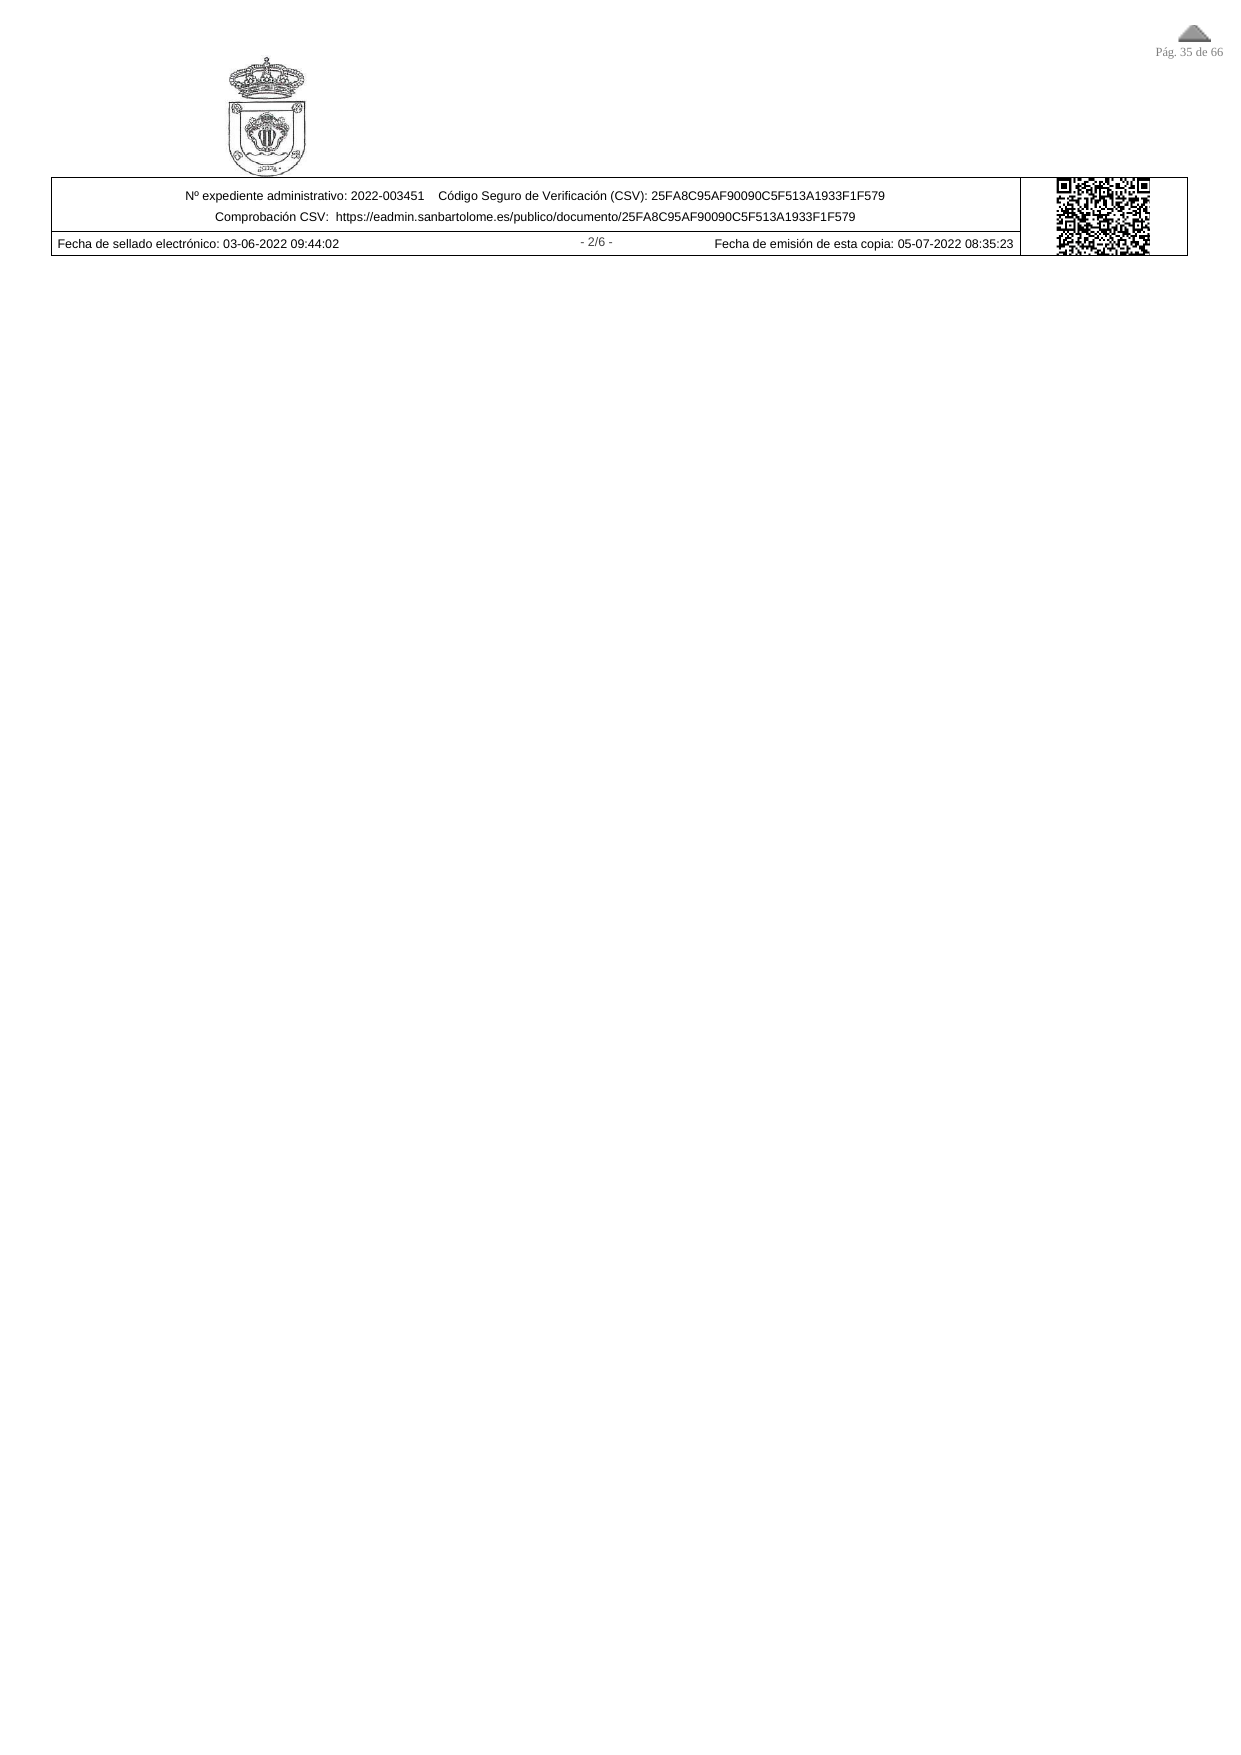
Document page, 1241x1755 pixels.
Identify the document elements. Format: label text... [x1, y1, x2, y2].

table_cell Nº expediente administrativo: 2022-003451 Código Seguro de Verificación (CSV): 25FA8C95AF90090C5F513A1933F1F579 Comprobación CSV: https://eadmin.sanbartolome.es/publico/documento/25FA8C95AF90090C5F513A1933F1F579 [52, 178, 1020, 231]
picture [224, 55, 310, 177]
table_cell Fecha de sellado electrónico: 03-06-2022 09:44:02 - 2/6 - Fecha de emisión de esta copia: 05-07-2022 08:35:23 [52, 232, 1020, 255]
picture [1056, 178, 1150, 255]
table_header [1150, 178, 1187, 255]
table_header [1021, 178, 1056, 255]
picture [1177, 25, 1211, 42]
